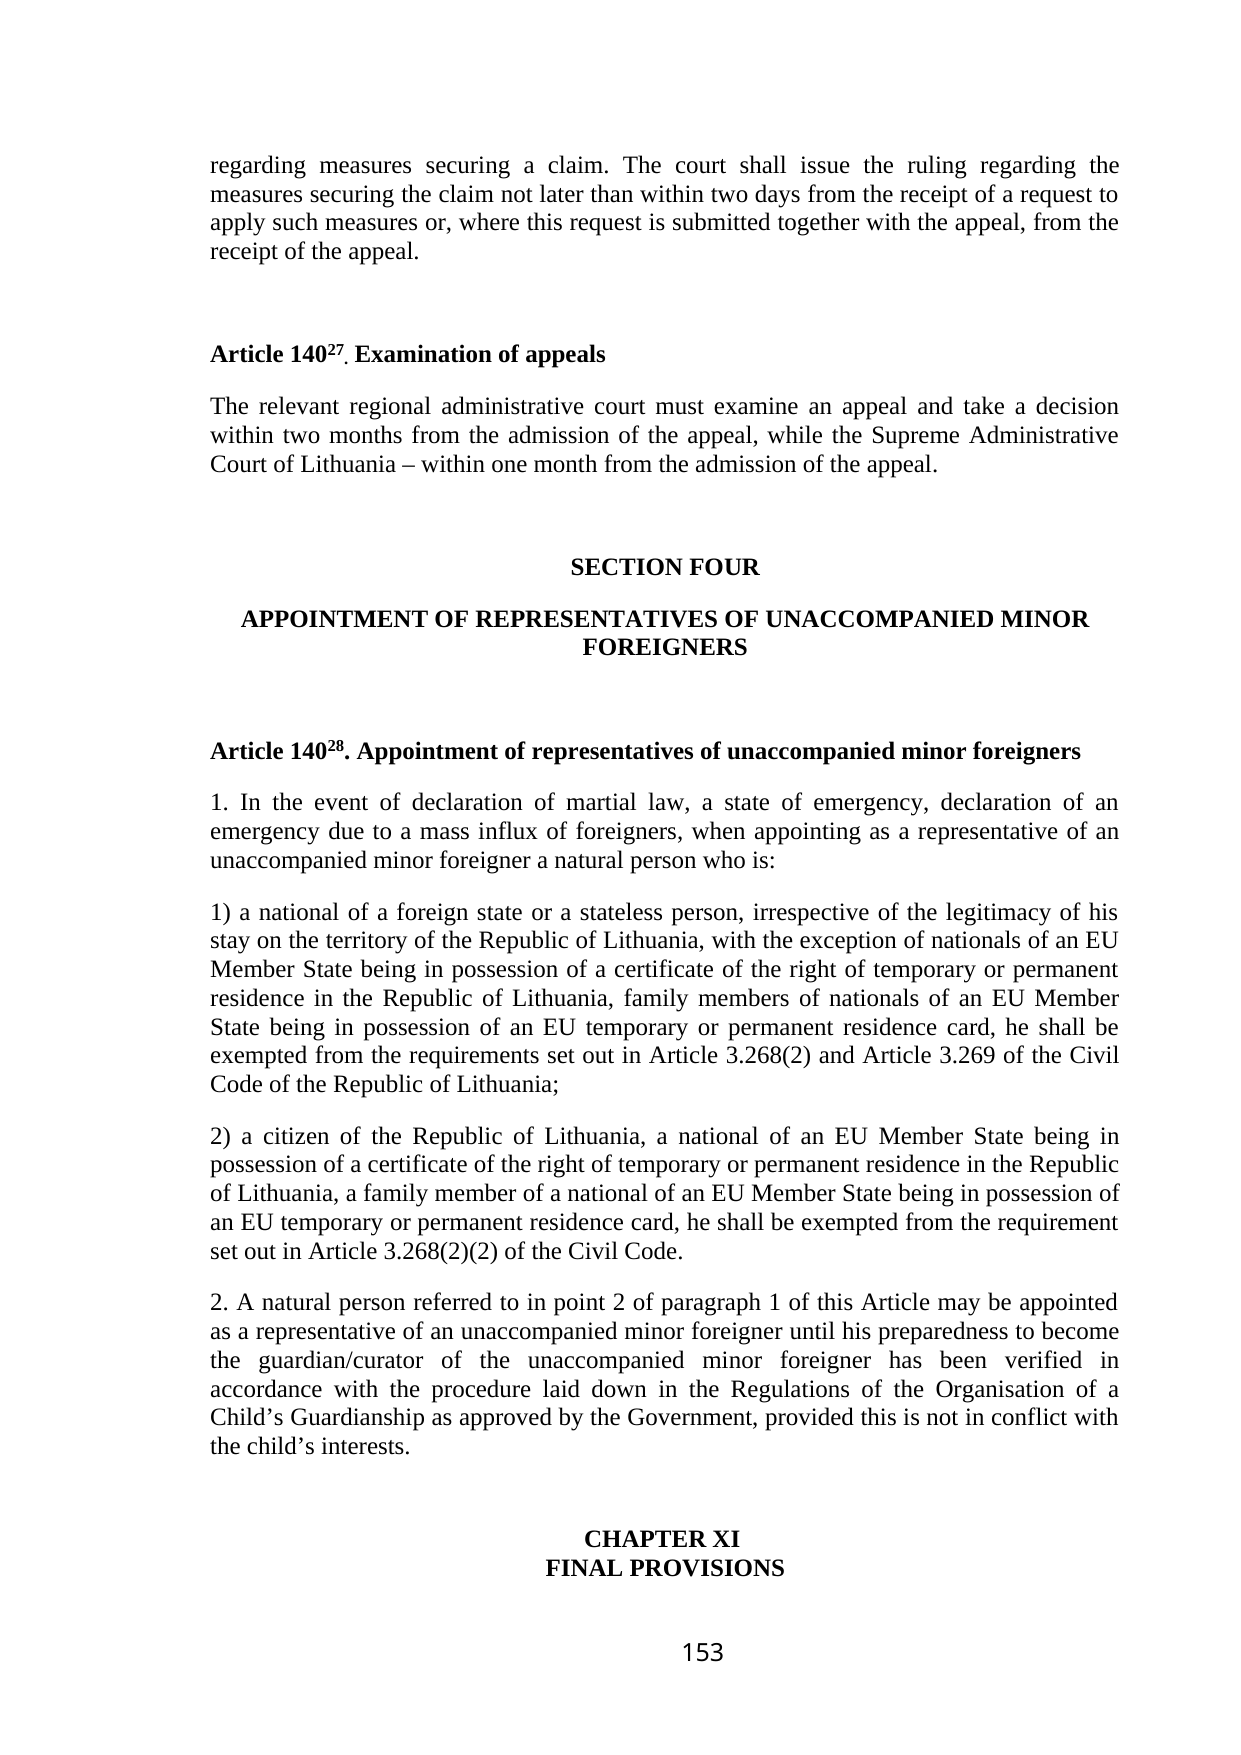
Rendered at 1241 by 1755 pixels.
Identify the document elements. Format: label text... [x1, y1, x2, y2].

text FINAL PROVISIONS [210, 1553, 1120, 1582]
text 2. A natural person referred to in point 2 of paragraph 1 of this Article may be appointed as a representative of an unaccompanied minor foreigner until his preparedness to become the guardian/curator of the unaccompanied minor foreigner has been verified in accordance with the procedure laid down in the Regulations of the Organisation of a Child’s Guardianship as approved by the Government, provided this is not in conflict with the child’s interests. [210, 1287, 1120, 1460]
text Article 14028. Appointment of representatives of unaccompanied minor foreigners [210, 736, 1120, 764]
text 2) a citizen of the Republic of Lithuania, a national of an EU Member State being in possession of a certificate of the right of temporary or permanent residence in the Republic of Lithuania, a family member of a national of an EU Member State being in possession of an EU temporary or permanent residence card, he shall be exempted from the requirement set out in Article 3.268(2)(2) of the Civil Code. [210, 1121, 1120, 1264]
text APPOINTMENT OF REPRESENTATIVES OF UNACCOMPANIED MINOR FOREIGNERS [210, 604, 1120, 661]
text The relevant regional administrative court must examine an appeal and take a decision within two months from the admission of the appeal, while the Supreme Administrative Court of Lithuania – within one month from the admission of the appeal. [210, 391, 1120, 477]
text SECTION FOUR [210, 552, 1120, 581]
text Article 14027. Examination of appeals [210, 339, 1120, 368]
text CHAPTER XI [210, 1524, 1120, 1553]
text 1. In the event of declaration of martial law, a state of emergency, declaration of an emergency due to a mass influx of foreigners, when appointing as a representative of an unaccompanied minor foreigner a natural person who is: [210, 787, 1120, 874]
text regarding measures securing a claim. The court shall issue the ruling regarding the measures securing the claim not later than within two days from the receipt of a request to apply such measures or, where this request is submitted together with the appeal, from the receipt of the appeal. [210, 150, 1120, 265]
text 1) a national of a foreign state or a stateless person, irrespective of the legitimacy of his stay on the territory of the Republic of Lithuania, with the exception of nationals of an EU Member State being in possession of a certificate of the right of temporary or permanent residence in the Republic of Lithuania, family members of nationals of an EU Member State being in possession of an EU temporary or permanent residence card, he shall be exempted from the requirements set out in Article 3.268(2) and Article 3.269 of the Civil Code of the Republic of Lithuania; [210, 897, 1120, 1098]
